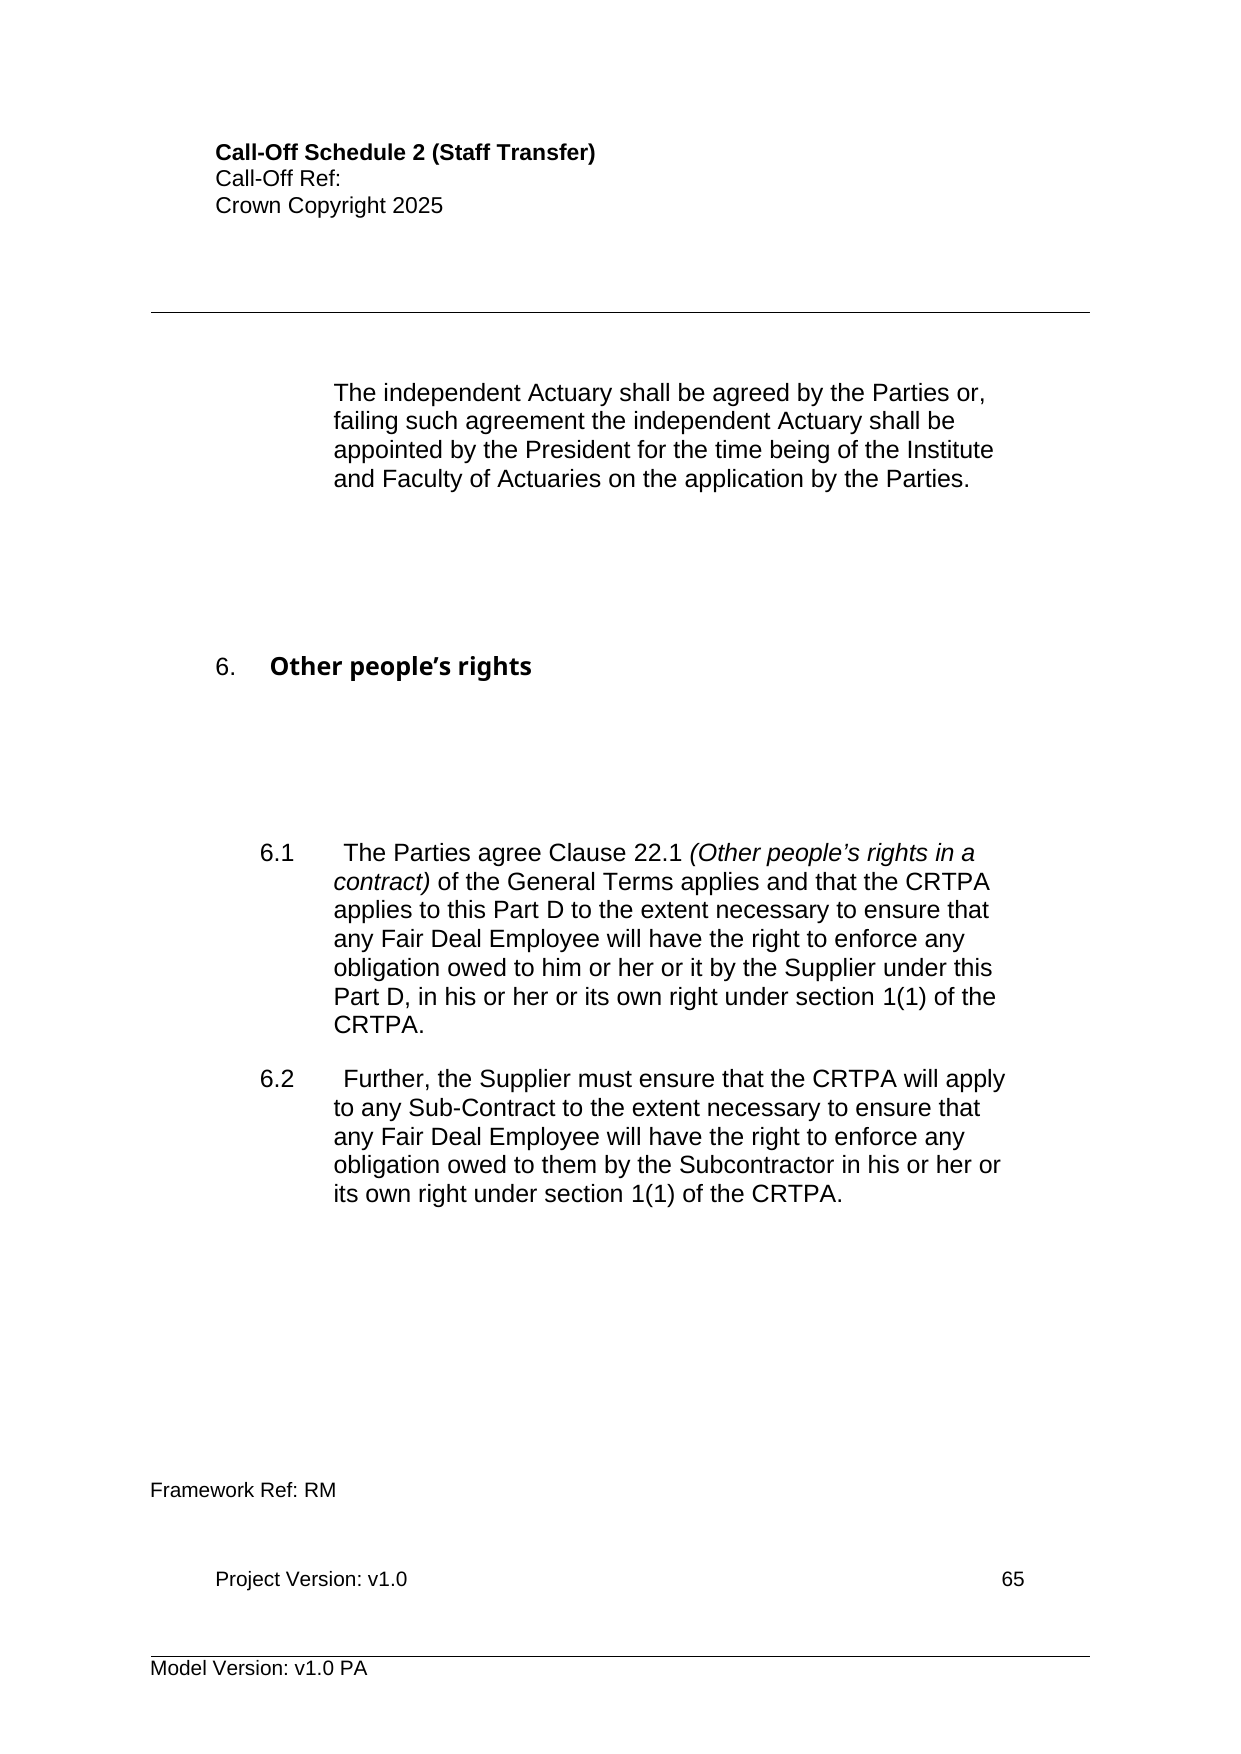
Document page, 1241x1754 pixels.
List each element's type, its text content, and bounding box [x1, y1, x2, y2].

list Other people’s rights [151, 584, 1089, 747]
text The independent Actuary shall be agreed by the Parties or, failing such agreement the independent Actuary shall be appointed by the President for the time being of the Institute and Faculty of Actuaries on the application by the Parties. [269, 314, 1089, 557]
list Further, the Supplier must ensure that the CRTPA will apply to any Sub-Contract to the extent necessary to ensure that any Fair Deal Employee will have the right to enforce any obligation owed to them by the Subcontractor in his or her or its own right under section 1(1) of the CRTPA. [195, 999, 1089, 1273]
list The Parties agree Clause 22.1 (Other people’s rights in a contract) of the General Terms applies and that the CRTPA applies to this Part D to the extent necessary to ensure that any Fair Deal Employee will have the right to enforce any obligation owed to him or her or it by the Supplier under this Part D, in his or her or its own right under section 1(1) of the CRTPA. [195, 774, 1089, 999]
